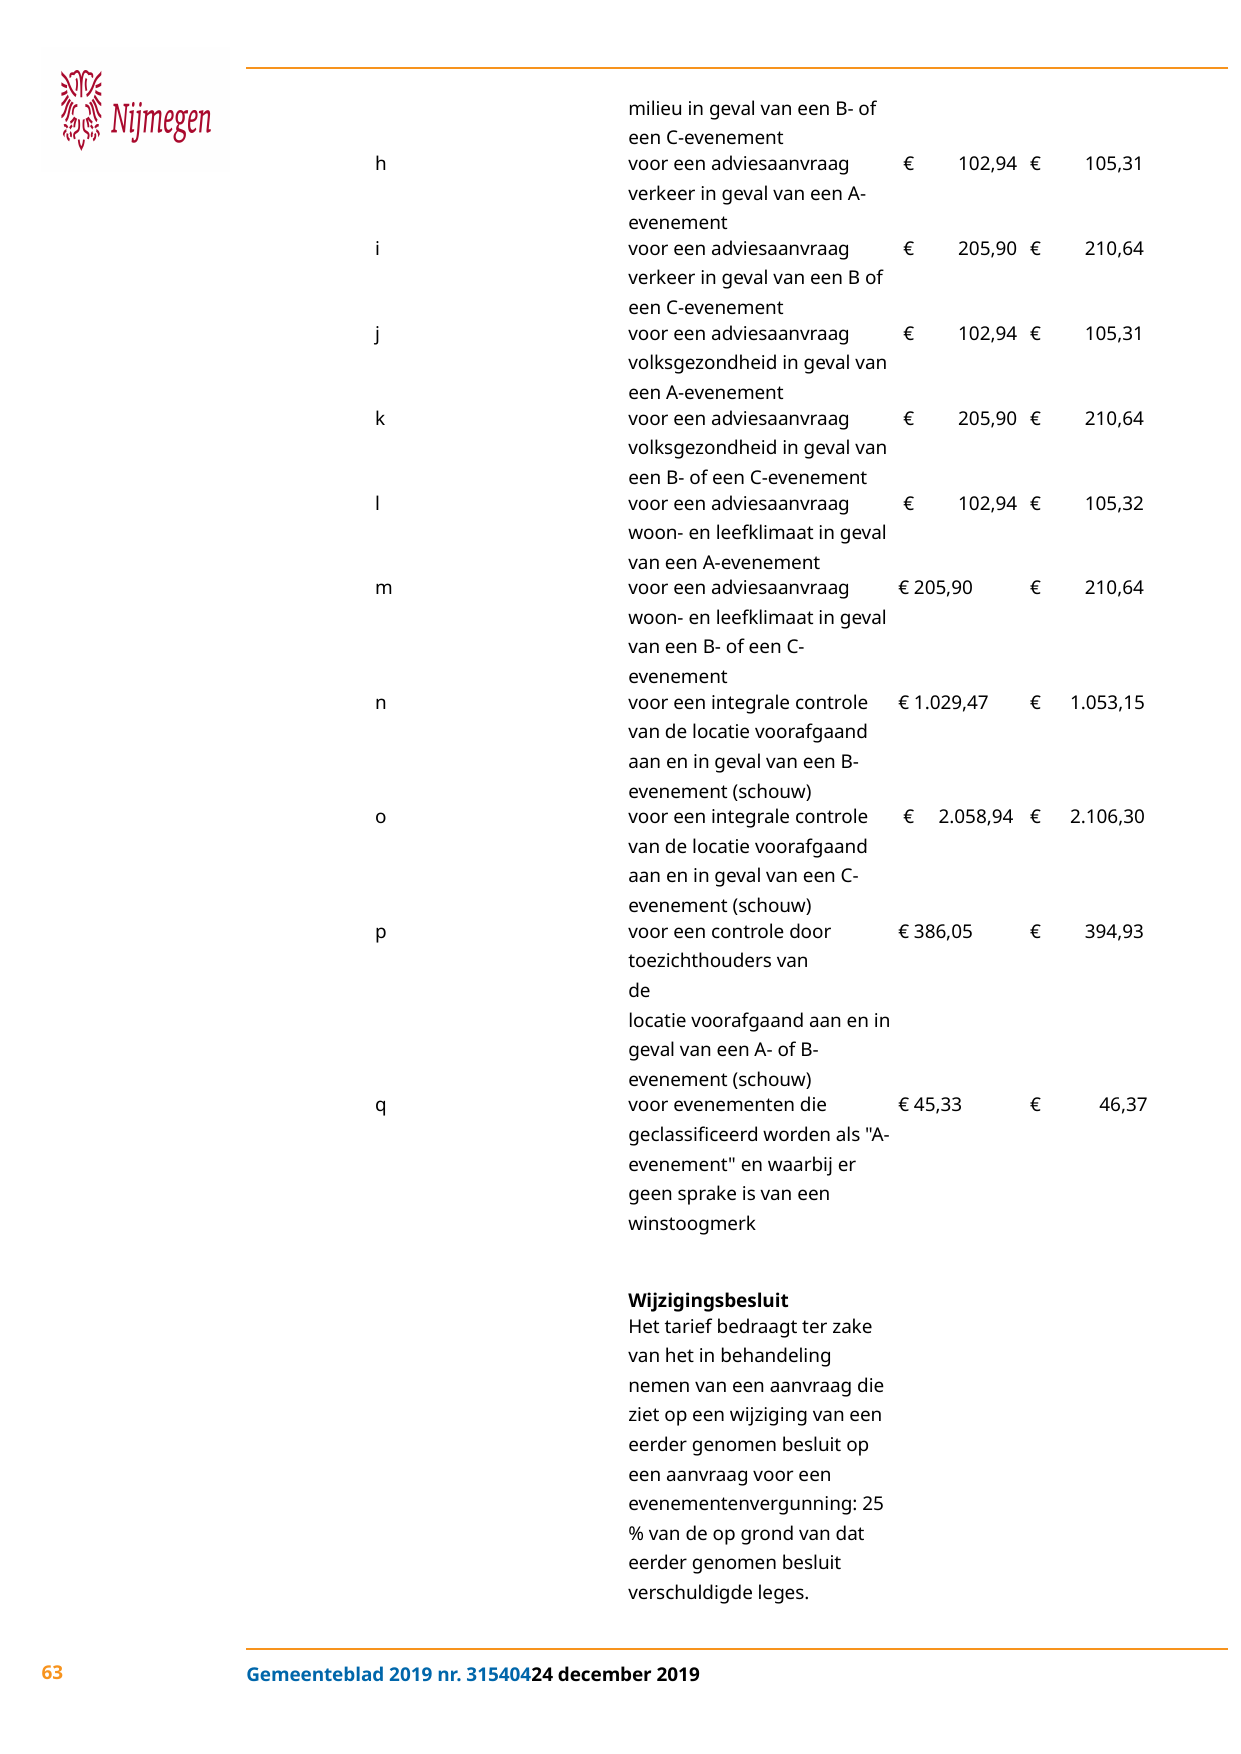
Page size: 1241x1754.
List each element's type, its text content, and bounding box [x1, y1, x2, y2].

table_cell [898, 95, 1025, 150]
table_cell [898, 1236, 1025, 1261]
table_cell [501, 1287, 628, 1313]
table_cell [501, 235, 628, 320]
table_cell [248, 150, 375, 235]
table_cell [501, 804, 628, 918]
table_cell k [375, 405, 501, 490]
table_cell [248, 1236, 375, 1261]
table_cell [375, 1287, 501, 1313]
table_cell € 105,31 [1025, 320, 1152, 405]
table_cell [248, 235, 375, 320]
table_cell € 102,94 [898, 150, 1025, 235]
table_cell [628, 1261, 898, 1287]
table_cell [248, 1092, 375, 1236]
table_cell [248, 1313, 375, 1605]
table_cell [248, 490, 375, 574]
table_cell [248, 804, 375, 918]
table_cell € 394,93 [1025, 918, 1152, 1092]
table_cell € 105,31 [1025, 150, 1152, 235]
table_cell voor een adviesaanvraag verkeer in geval van een B of een C-evenement [628, 235, 898, 320]
table_cell voor een integrale controle van de locatie voorafgaand aan en in geval van een B-evenement (schouw) [628, 689, 898, 803]
table_cell [248, 95, 375, 150]
table_cell € 46,37 [1025, 1092, 1152, 1236]
picture [41, 47, 231, 172]
table_cell [375, 95, 501, 150]
table_cell voor een controle door toezichthouders van de locatie voorafgaand aan en in geval van een A- of B- evenement (schouw) [628, 918, 898, 1092]
table_cell [501, 689, 628, 803]
table_cell voor een adviesaanvraag volksgezondheid in geval van een A-evenement [628, 320, 898, 405]
table_cell € 105,32 [1025, 490, 1152, 574]
table_cell voor evenementen die geclassificeerd worden als "A-evenement" en waarbij er geen sprake is van een winstoogmerk [628, 1092, 898, 1236]
table_cell [501, 1236, 628, 1261]
table_cell m [375, 575, 501, 689]
table_cell h [375, 150, 501, 235]
table_cell voor een adviesaanvraag woon- en leefklimaat in geval van een A-evenement [628, 490, 898, 574]
table_cell [501, 1261, 628, 1287]
table_cell € 2.058,94 [898, 804, 1025, 918]
table_cell [501, 1092, 628, 1236]
table_cell [1025, 1313, 1152, 1605]
table_cell [501, 575, 628, 689]
table_cell [501, 95, 628, 150]
table_cell € 210,64 [1025, 235, 1152, 320]
table_cell [248, 1261, 375, 1287]
table_cell € 102,94 [898, 490, 1025, 574]
table_cell voor een adviesaanvraag volksgezondheid in geval van een B- of een C-evenement [628, 405, 898, 490]
table_cell l [375, 490, 501, 574]
table_cell o [375, 804, 501, 918]
table_cell [628, 1236, 898, 1261]
table_cell [1025, 1261, 1152, 1287]
table_cell [501, 405, 628, 490]
table_cell [1025, 1287, 1152, 1313]
table_cell [375, 1236, 501, 1261]
table_cell € 1.053,15 [1025, 689, 1152, 803]
table_cell p [375, 918, 501, 1092]
table_cell € 205,90 [898, 405, 1025, 490]
table_cell [375, 1313, 501, 1605]
table_cell [501, 320, 628, 405]
table_cell [501, 918, 628, 1092]
table_cell [898, 1313, 1025, 1605]
table_cell milieu in geval van een B- of een C-evenement [628, 95, 898, 150]
table_cell voor een integrale controle van de locatie voorafgaand aan en in geval van een C-evenement (schouw) [628, 804, 898, 918]
table_cell [248, 320, 375, 405]
table_cell voor een adviesaanvraag verkeer in geval van een A-evenement [628, 150, 898, 235]
table_cell € 1.029,47 [898, 689, 1025, 803]
table_cell € 45,33 [898, 1092, 1025, 1236]
table_cell [898, 1261, 1025, 1287]
table_cell [375, 1261, 501, 1287]
table_cell € 386,05 [898, 918, 1025, 1092]
table_cell € 102,94 [898, 320, 1025, 405]
table_cell voor een adviesaanvraag woon- en leefklimaat in geval van een B- of een C-evenement [628, 575, 898, 689]
table_cell [248, 575, 375, 689]
table_cell [248, 918, 375, 1092]
table_cell [1025, 1236, 1152, 1261]
table_cell n [375, 689, 501, 803]
table_cell Het tarief bedraagt ter zake van het in behandeling nemen van een aanvraag die ziet op een wijziging van een eerder genomen besluit op een aanvraag voor een evenementenvergunning: 25 % van de op grond van dat eerder genomen besluit verschuldigde leges. [628, 1313, 898, 1605]
table_cell [248, 1287, 375, 1313]
table_cell € 210,64 [1025, 575, 1152, 689]
table_cell € 205,90 [898, 575, 1025, 689]
table_cell [248, 689, 375, 803]
table_cell [248, 405, 375, 490]
table_cell i [375, 235, 501, 320]
table_cell j [375, 320, 501, 405]
table_cell € 210,64 [1025, 405, 1152, 490]
table_cell q [375, 1092, 501, 1236]
table_cell € 2.106,30 [1025, 804, 1152, 918]
table_cell € 205,90 [898, 235, 1025, 320]
table_cell [501, 150, 628, 235]
table_cell Wijzigingsbesluit [628, 1287, 898, 1313]
table_cell [898, 1287, 1025, 1313]
table_cell [501, 490, 628, 574]
table_cell [501, 1313, 628, 1605]
table_cell [1025, 95, 1152, 150]
